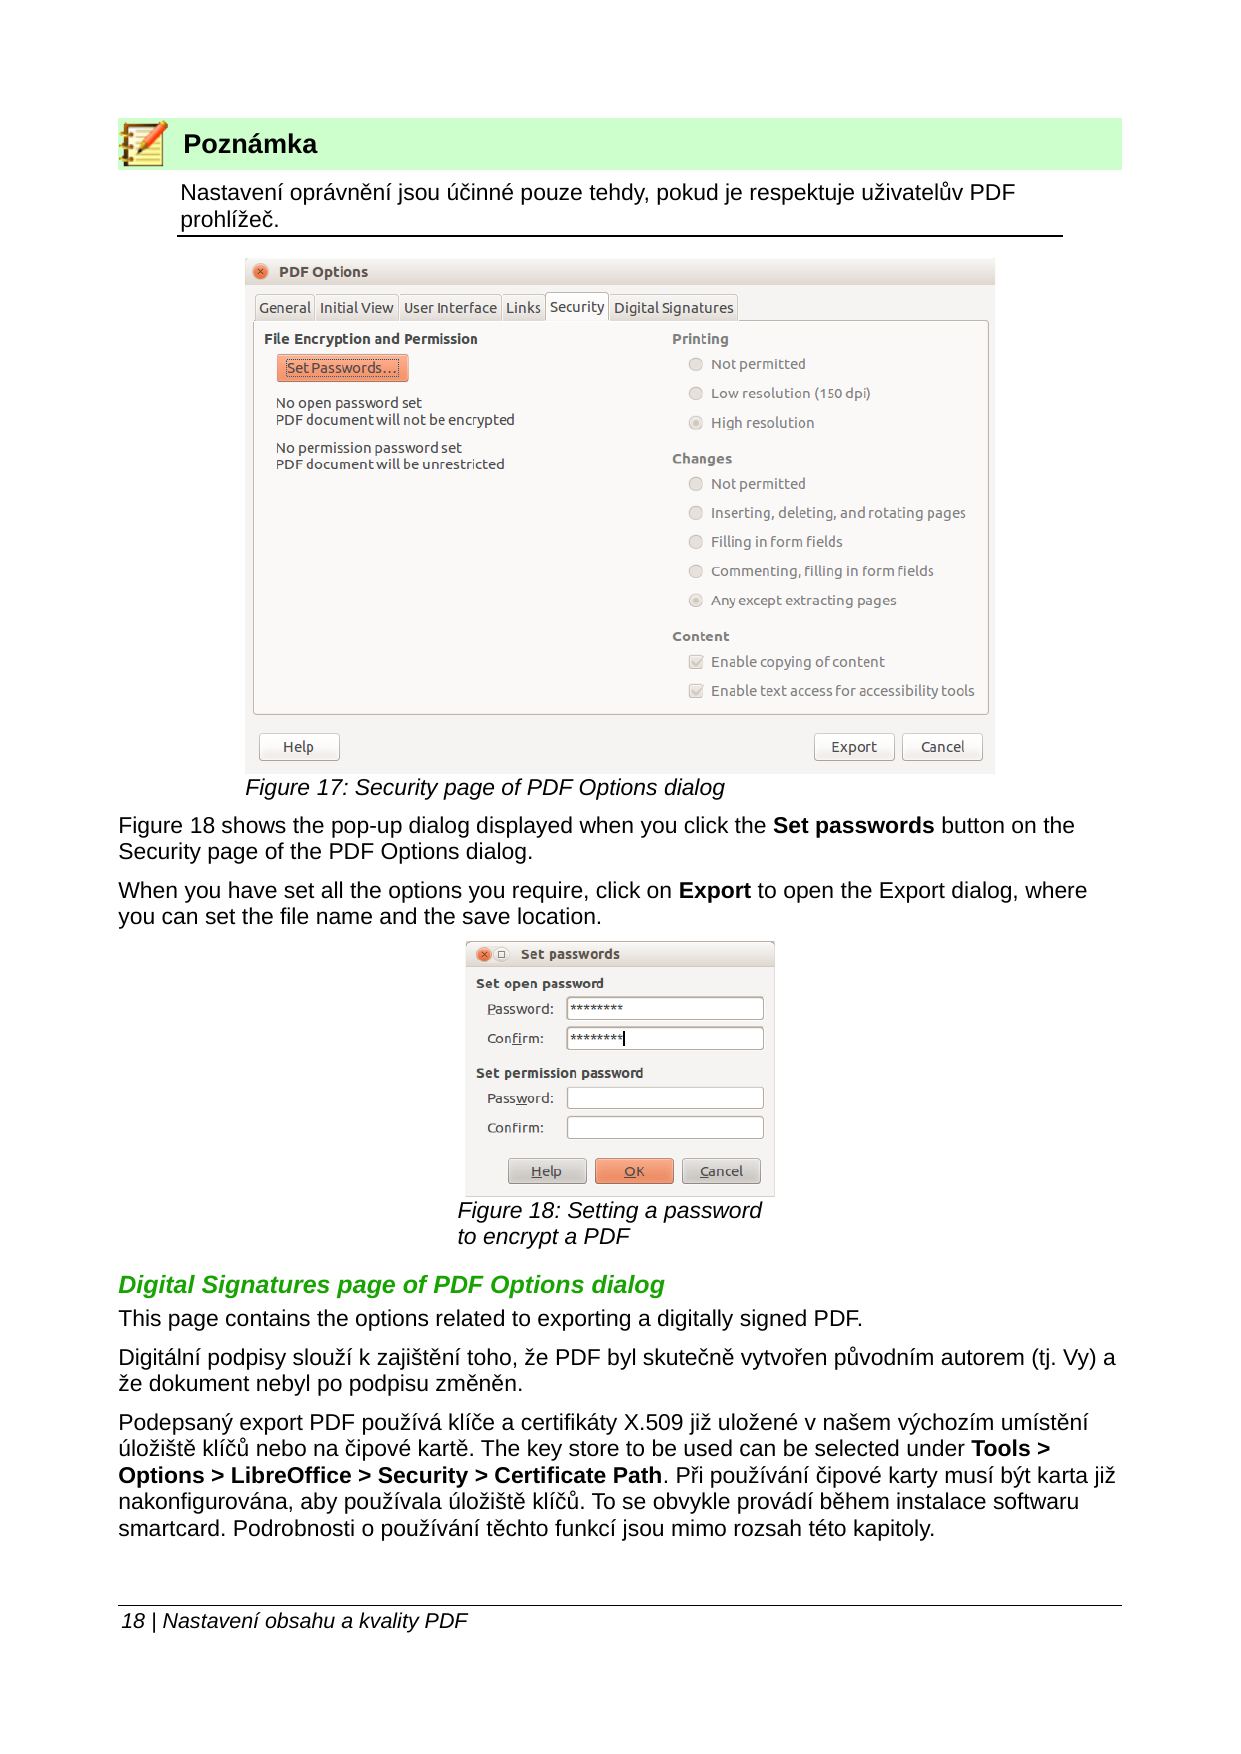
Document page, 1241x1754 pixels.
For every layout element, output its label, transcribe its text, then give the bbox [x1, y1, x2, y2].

text Figure 17: Security page of PDF Options dialog [245, 774, 995, 800]
picture [465, 941, 775, 1197]
text Podepsaný export PDF používá klíče a certifikáty X.509 již uložené v našem výchozím umístění úložiště klíčů nebo na čipové kartě. The key store to be used can be selected under Tools > Options > LibreOffice > Security > Certificate Path. Při používání čipové karty musí být karta již nakonfigurována, aby používala úložiště klíčů. To se obvykle provádí během instalace softwaru smartcard. Podrobnosti o používání těchto funkcí jsou mimo rozsah této kapitoly. [118, 1409, 1122, 1541]
subtitle Poznámka [118, 118, 1122, 170]
text This page contains the options related to exporting a digitally signed PDF. [118, 1305, 1122, 1331]
text Figure 18: Setting a password to encrypt a PDF [457, 1197, 783, 1250]
text When you have set all the options you require, click on Export to open the Export dialog, where you can set the file name and the save location. [118, 877, 1122, 930]
picture [245, 258, 995, 774]
subtitle Digital Signatures page of PDF Options dialog [118, 1270, 1122, 1299]
picture [119, 119, 170, 170]
text Figure 18 shows the pop-up dialog displayed when you click the Set passwords button on the Security page of the PDF Options dialog. [118, 812, 1122, 864]
text Nastavení oprávnění jsou účinné pouze tehdy, pokud je respektuje uživatelův PDF prohlížeč. [177, 176, 1063, 235]
text Digitální podpisy slouží k zajištění toho, že PDF byl skutečně vytvořen původním autorem (tj. Vy) a že dokument nebyl po podpisu změněn. [118, 1344, 1122, 1397]
